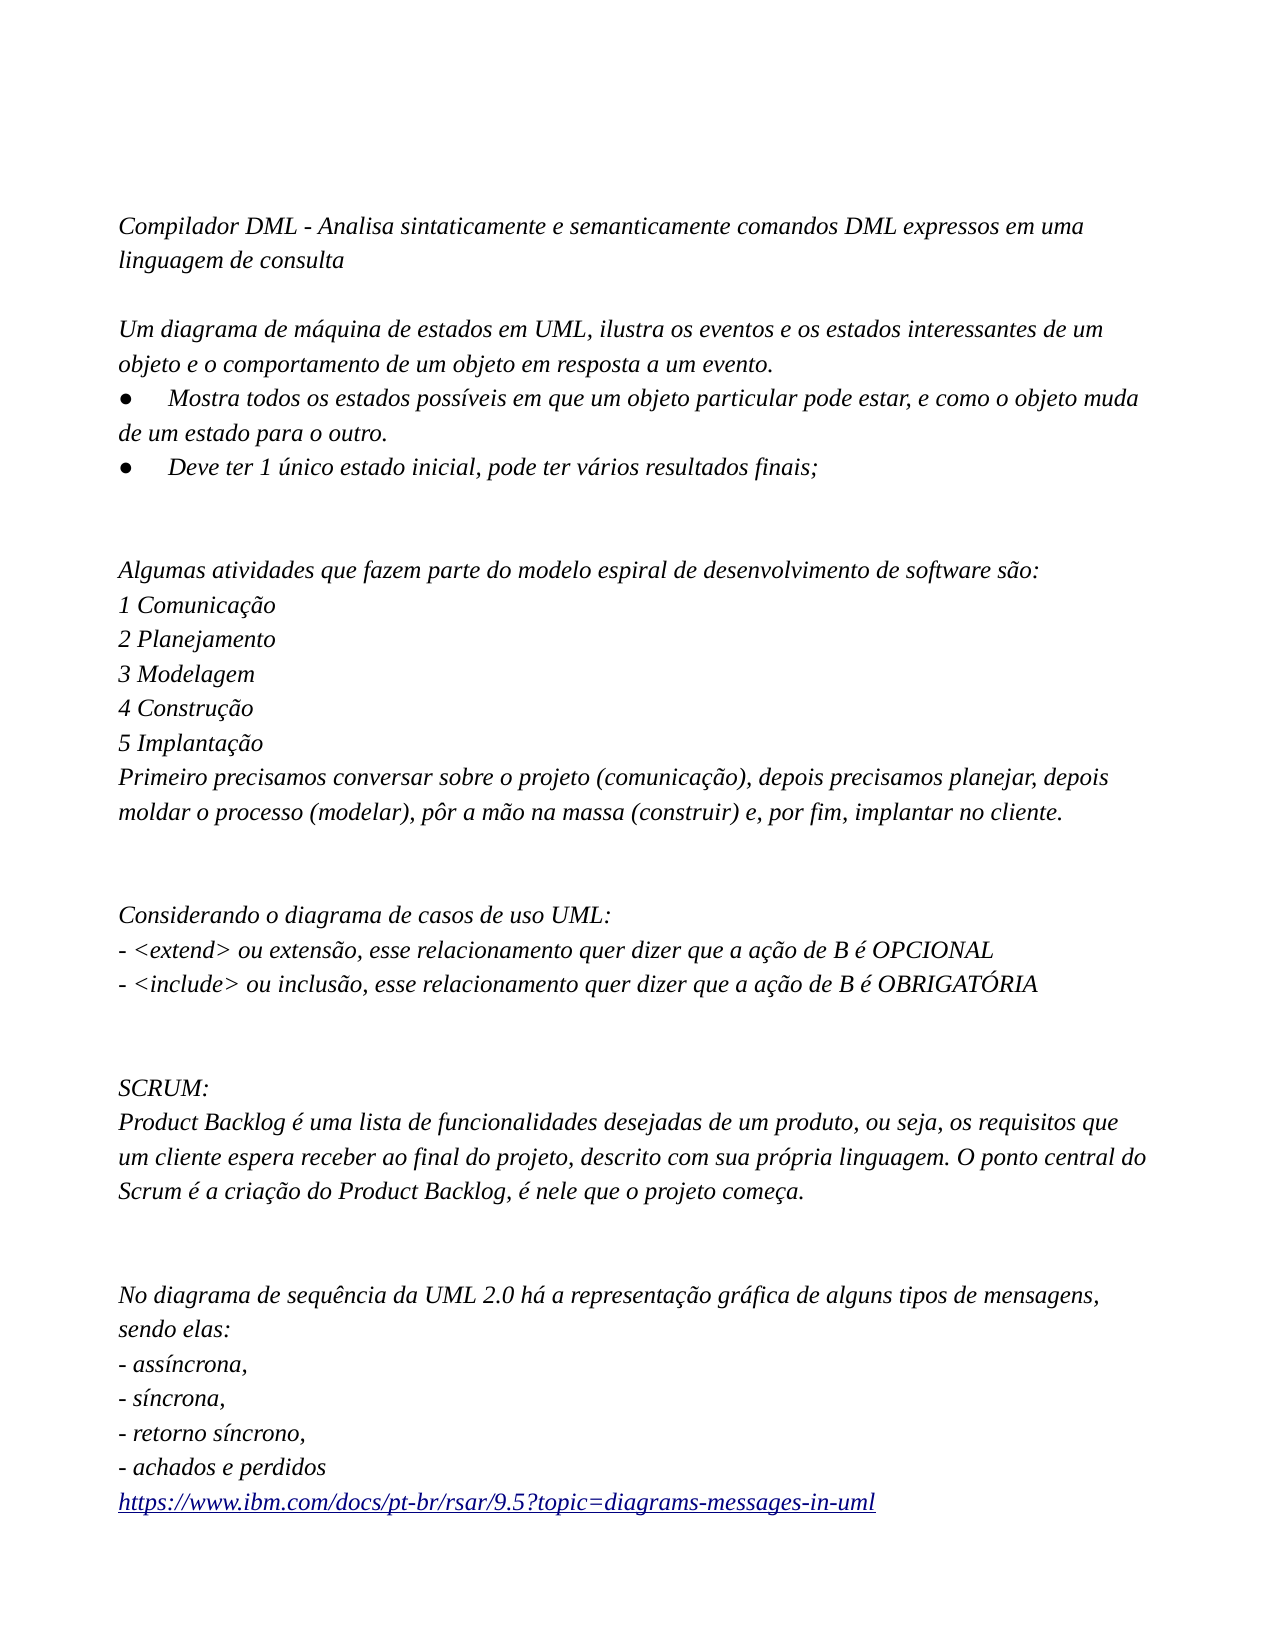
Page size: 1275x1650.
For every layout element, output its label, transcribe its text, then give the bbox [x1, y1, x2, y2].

text Compilador DML - Analisa sintaticamente e semanticamente comandos DML expressos em uma linguagem de consulta Um diagrama de máquina de estados em UML, ilustra os eventos e os estados interessantes de um objeto e o comportamento de um objeto em resposta a um evento. ● Mostra todos os estados possíveis em que um objeto particular pode estar, e como o objeto muda de um estado para o outro. ● Deve ter 1 único estado inicial, pode ter vários resultados finais; Algumas atividades que fazem parte do modelo espiral de desenvolvimento de software são: 1 Comunicação 2 Planejamento 3 Modelagem 4 Construção 5 Implantação Primeiro precisamos conversar sobre o projeto (comunicação), depois precisamos planejar, depois moldar o processo (modelar), pôr a mão na massa (construir) e, por fim, implantar no cliente. Considerando o diagrama de casos de uso UML: - <extend> ou extensão, esse relacionamento quer dizer que a ação de B é OPCIONAL - <include> ou inclusão, esse relacionamento quer dizer que a ação de B é OBRIGATÓRIA SCRUM: Product Backlog é uma lista de funcionalidades desejadas de um produto, ou seja, os requisitos que um cliente espera receber ao final do projeto, descrito com sua própria linguagem. O ponto central do Scrum é a criação do Product Backlog, é nele que o projeto começa. No diagrama de sequência da UML 2.0 há a representação gráfica de alguns tipos de mensagens, sendo elas: - assíncrona, - síncrona, - retorno síncrono, - achados e perdidos https://www.ibm.com/docs/pt-br/rsar/9.5?topic=diagrams-messages-in-uml [118, 176, 1157, 1515]
